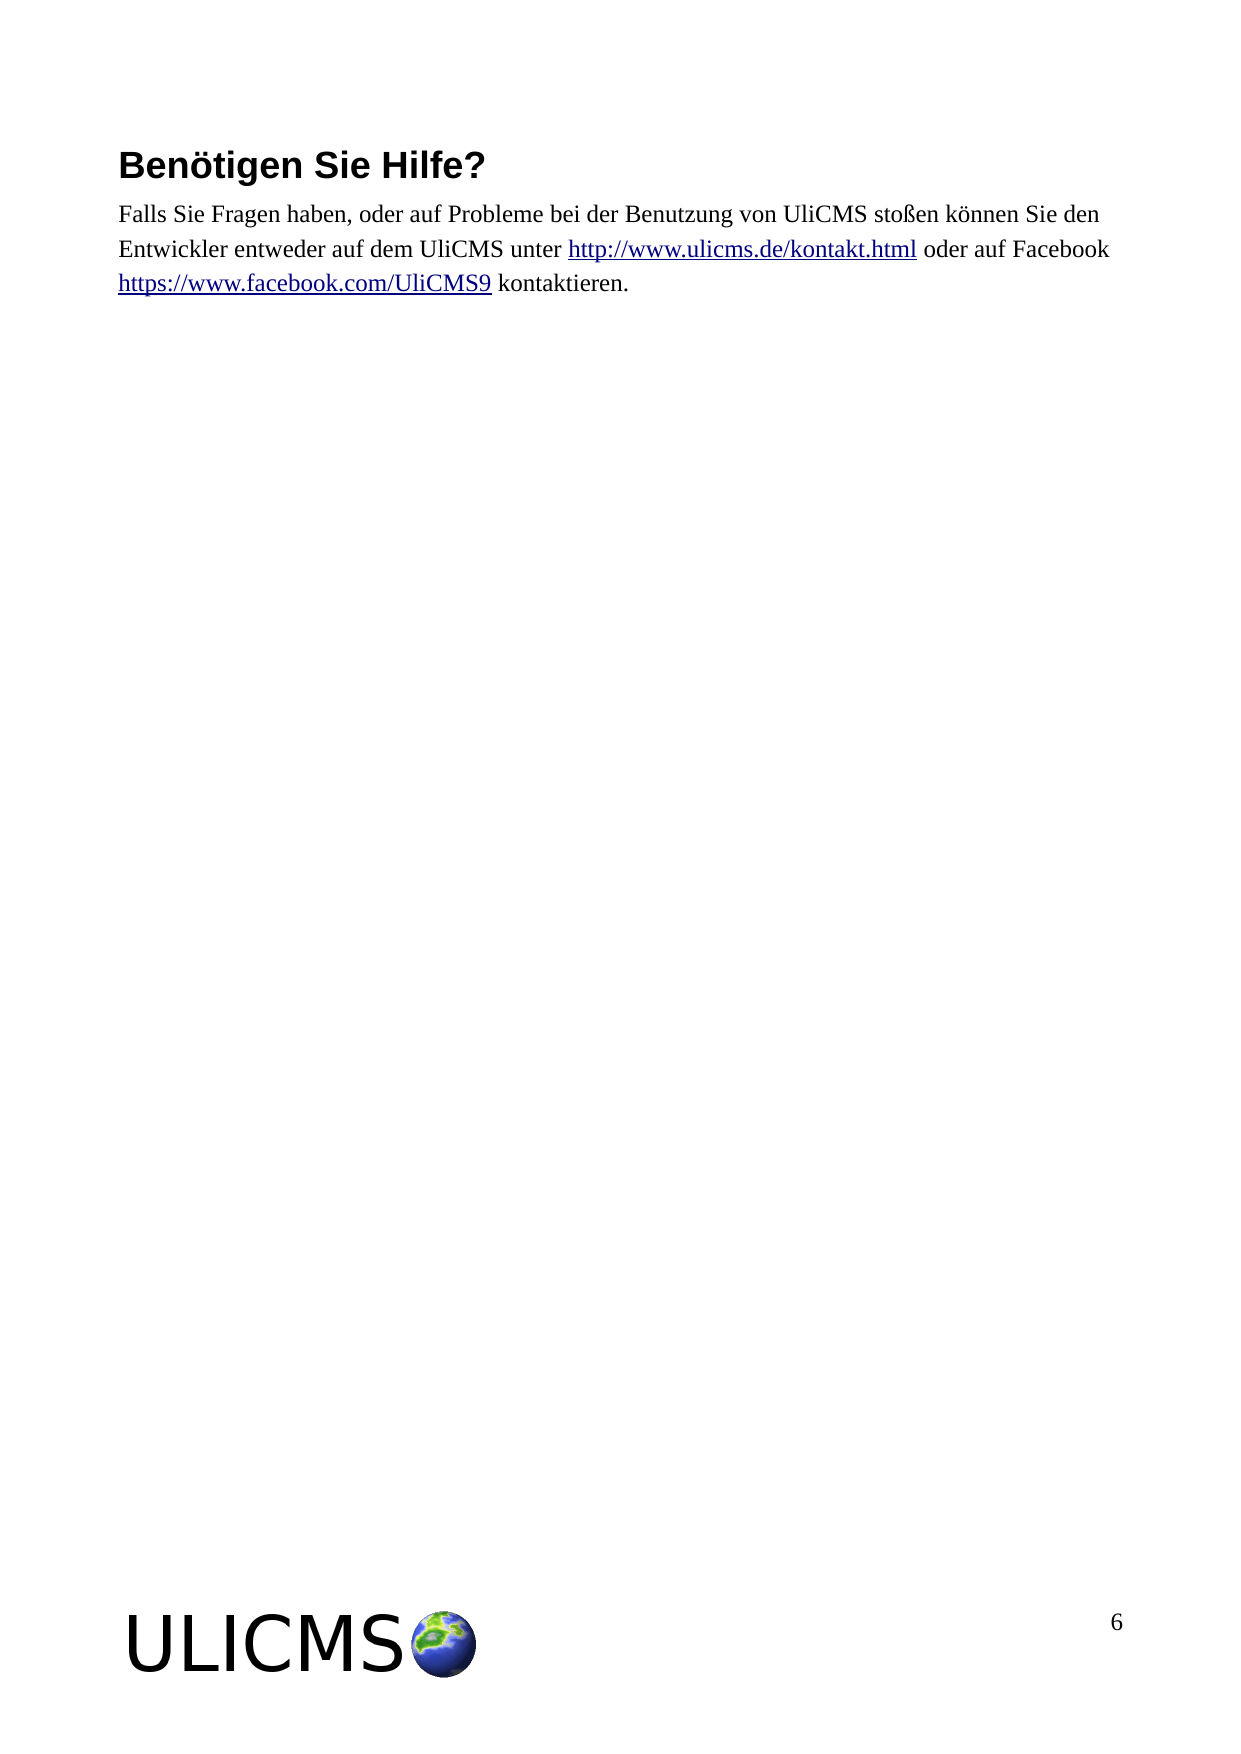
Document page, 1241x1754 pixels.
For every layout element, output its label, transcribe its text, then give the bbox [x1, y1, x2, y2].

subtitle Benötigen Sie Hilfe? [118, 143, 1123, 187]
text Falls Sie Fragen haben, oder auf Probleme bei der Benutzung von UliCMS stoßen können Sie den Entwickler entweder auf dem UliCMS unter http://www.ulicms.de/kontakt.html oder auf Facebook https://www.facebook.com/UliCMS9 kontaktieren. [118, 199, 1123, 297]
picture [118, 1607, 479, 1681]
